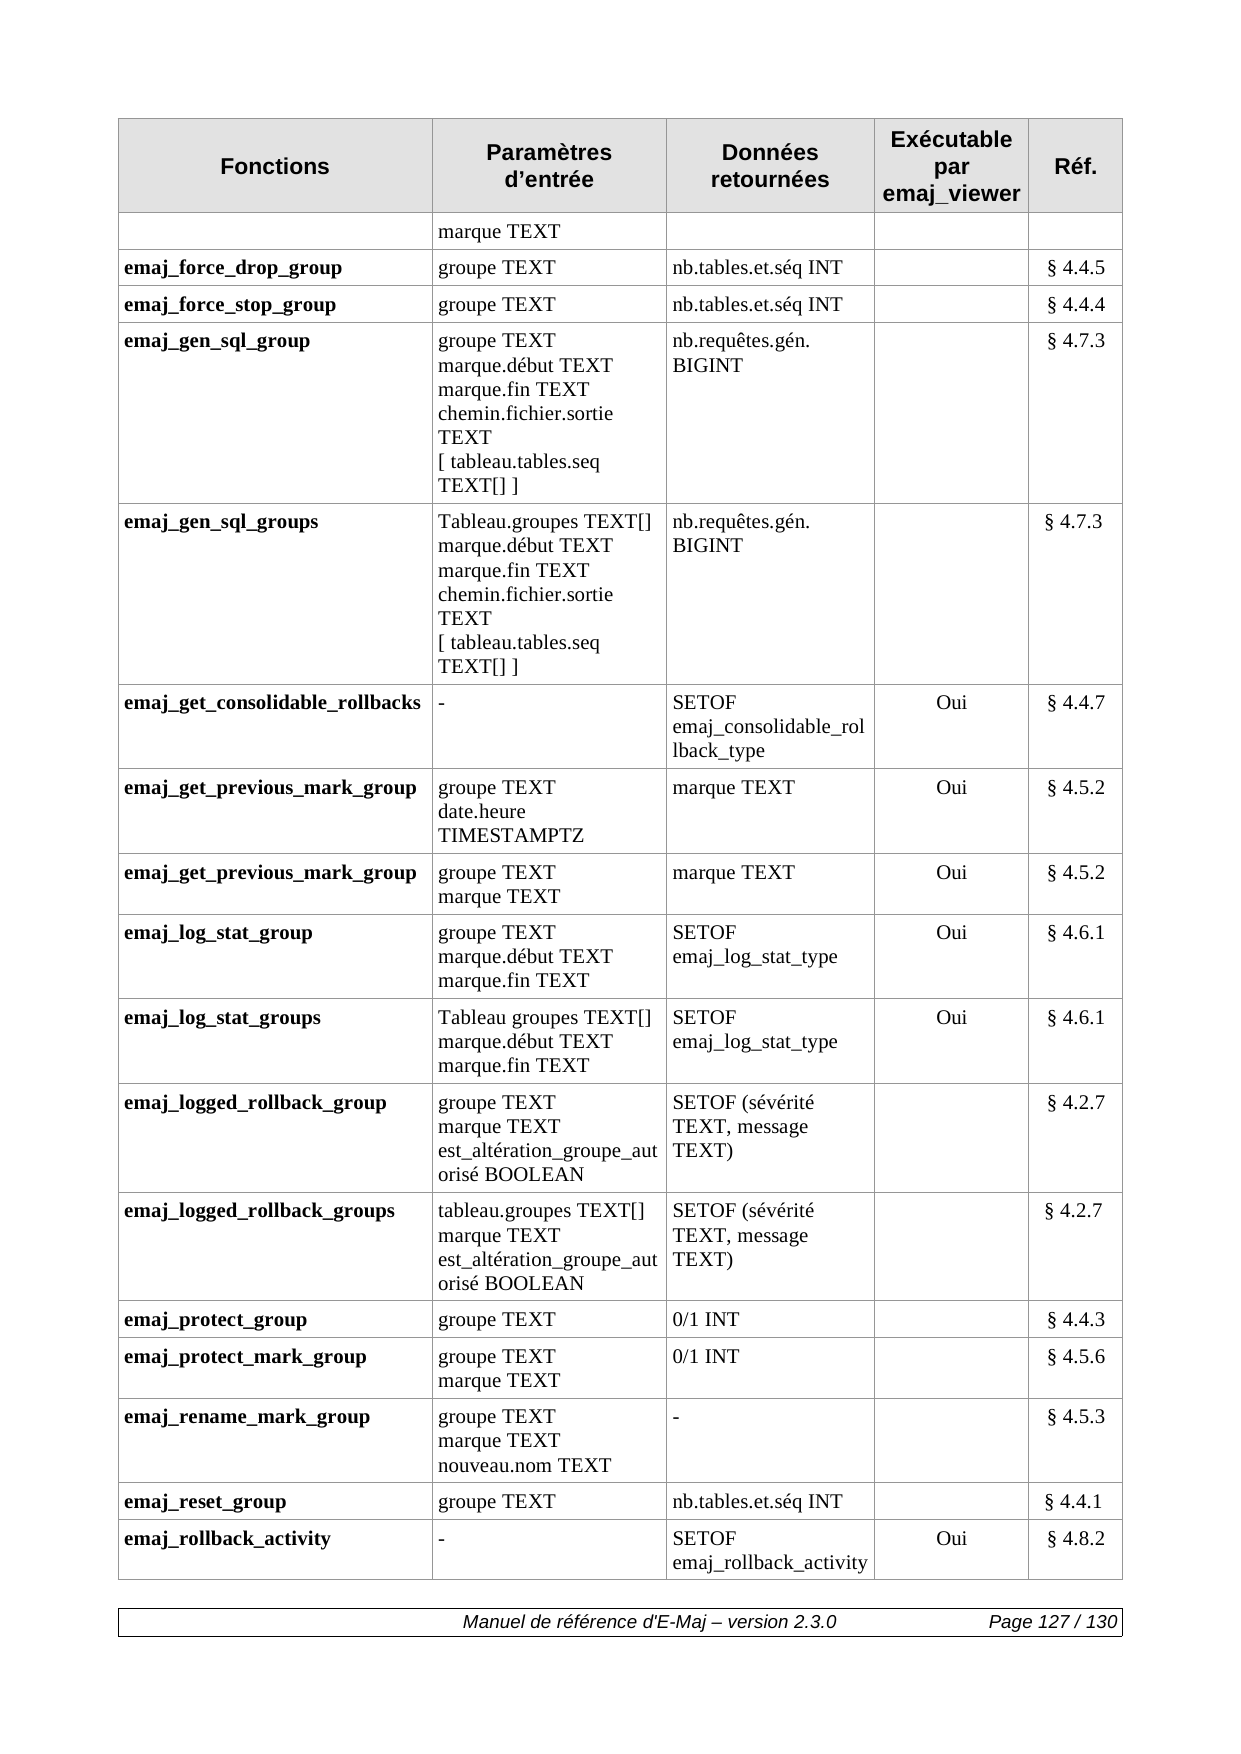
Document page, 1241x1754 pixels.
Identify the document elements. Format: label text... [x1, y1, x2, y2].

table_cell § 4.4.7 [1029, 685, 1122, 768]
table_cell [875, 323, 1028, 502]
table_cell § 4.6.1 [1029, 915, 1122, 998]
table_cell [875, 1301, 1028, 1337]
table_cell 0/1 INT [667, 1301, 874, 1337]
table_cell Tableau.groupes TEXT[] marque.début TEXT marque.fin TEXT chemin.fichier.sortie TEXT [ tableau.tables.seq TEXT[] ] [433, 504, 666, 683]
table_cell groupe TEXT [433, 1301, 666, 1337]
table_cell Oui [875, 915, 1028, 998]
table_cell [875, 1338, 1028, 1397]
table_cell [875, 286, 1028, 322]
table_cell nb.tables.et.séq INT [667, 1483, 874, 1519]
table_header Paramètres d’entrée [433, 119, 666, 212]
table_cell [875, 1084, 1028, 1192]
table_cell [667, 213, 874, 248]
table_cell groupe TEXT marque TEXT [433, 854, 666, 913]
table_cell § 4.2.7 [1029, 1193, 1122, 1300]
table_cell SETOF emaj_log_stat_type [667, 915, 874, 998]
table_cell - [433, 685, 666, 768]
table_cell § 4.4.3 [1029, 1301, 1122, 1337]
table_cell emaj_protect_mark_group [119, 1338, 432, 1397]
table_cell [875, 1399, 1028, 1482]
table_cell emaj_get_consolidable_rollbacks [119, 685, 432, 768]
table_cell emaj_logged_rollback_groups [119, 1193, 432, 1300]
table_header Exécutable par emaj_viewer [875, 119, 1028, 212]
table_cell SETOF emaj_rollback_activity [667, 1520, 874, 1579]
table_cell - [433, 1520, 666, 1579]
table_cell emaj_get_previous_mark_group [119, 769, 432, 853]
table_cell § 4.5.2 [1029, 769, 1122, 853]
table_cell emaj_rollback_activity [119, 1520, 432, 1579]
table_cell § 4.4.4 [1029, 286, 1122, 322]
table_cell [875, 213, 1028, 248]
table_cell § 4.4.5 [1029, 250, 1122, 285]
table_cell [875, 504, 1028, 683]
table_cell emaj_force_drop_group [119, 250, 432, 285]
table_cell nb.tables.et.séq INT [667, 286, 874, 322]
table_cell emaj_protect_group [119, 1301, 432, 1337]
table_cell marque TEXT [433, 213, 666, 248]
table_cell emaj_gen_sql_group [119, 323, 432, 502]
table_cell nb.requêtes.gén. BIGINT [667, 504, 874, 683]
table_cell emaj_reset_group [119, 1483, 432, 1519]
table_cell [875, 1483, 1028, 1519]
table_cell groupe TEXT [433, 1483, 666, 1519]
table_cell emaj_force_stop_group [119, 286, 432, 322]
table_cell § 4.5.2 [1029, 854, 1122, 913]
table_cell [119, 213, 432, 248]
table_cell Oui [875, 854, 1028, 913]
table_cell emaj_get_previous_mark_group [119, 854, 432, 913]
table_cell § 4.7.3 [1029, 504, 1122, 683]
table_cell § 4.6.1 [1029, 999, 1122, 1083]
table_cell groupe TEXT date.heure TIMESTAMPTZ [433, 769, 666, 853]
table_cell 0/1 INT [667, 1338, 874, 1397]
table_cell emaj_logged_rollback_group [119, 1084, 432, 1192]
table_cell - [667, 1399, 874, 1482]
table_cell SETOF (sévérité TEXT, message TEXT) [667, 1084, 874, 1192]
table_header Fonctions [119, 119, 432, 212]
table_cell Oui [875, 769, 1028, 853]
table_cell § 4.7.3 [1029, 323, 1122, 502]
table_header Données retournées [667, 119, 874, 212]
table_cell marque TEXT [667, 769, 874, 853]
table_cell groupe TEXT marque.début TEXT marque.fin TEXT chemin.fichier.sortie TEXT [ tableau.tables.seq TEXT[] ] [433, 323, 666, 502]
table_cell nb.tables.et.séq INT [667, 250, 874, 285]
table_cell emaj_log_stat_group [119, 915, 432, 998]
table_cell SETOF emaj_consolidable_rollback_type [667, 685, 874, 768]
table_cell § 4.8.2 [1029, 1520, 1122, 1579]
table_cell § 4.5.3 [1029, 1399, 1122, 1482]
table_cell Oui [875, 685, 1028, 768]
table_cell Oui [875, 1520, 1028, 1579]
table_cell § 4.5.6 [1029, 1338, 1122, 1397]
table_cell emaj_rename_mark_group [119, 1399, 432, 1482]
table_cell Oui [875, 999, 1028, 1083]
table_header Réf. [1029, 119, 1122, 212]
table_cell groupe TEXT marque TEXT [433, 1338, 666, 1397]
table_cell groupe TEXT marque.début TEXT marque.fin TEXT [433, 915, 666, 998]
table_cell SETOF (sévérité TEXT, message TEXT) [667, 1193, 874, 1300]
table_cell groupe TEXT marque TEXT nouveau.nom TEXT [433, 1399, 666, 1482]
table_cell emaj_gen_sql_groups [119, 504, 432, 683]
table_cell SETOF emaj_log_stat_type [667, 999, 874, 1083]
table_cell § 4.4.1 [1029, 1483, 1122, 1519]
table_cell nb.requêtes.gén. BIGINT [667, 323, 874, 502]
table_cell groupe TEXT [433, 286, 666, 322]
table_cell [1029, 213, 1122, 248]
table_cell [875, 250, 1028, 285]
table_cell groupe TEXT marque TEXT est_altération_groupe_autorisé BOOLEAN [433, 1084, 666, 1192]
table_cell § 4.2.7 [1029, 1084, 1122, 1192]
table_cell marque TEXT [667, 854, 874, 913]
table_cell Tableau groupes TEXT[] marque.début TEXT marque.fin TEXT [433, 999, 666, 1083]
table_cell [875, 1193, 1028, 1300]
table_cell emaj_log_stat_groups [119, 999, 432, 1083]
table_cell tableau.groupes TEXT[] marque TEXT est_altération_groupe_autorisé BOOLEAN [433, 1193, 666, 1300]
table_cell groupe TEXT [433, 250, 666, 285]
